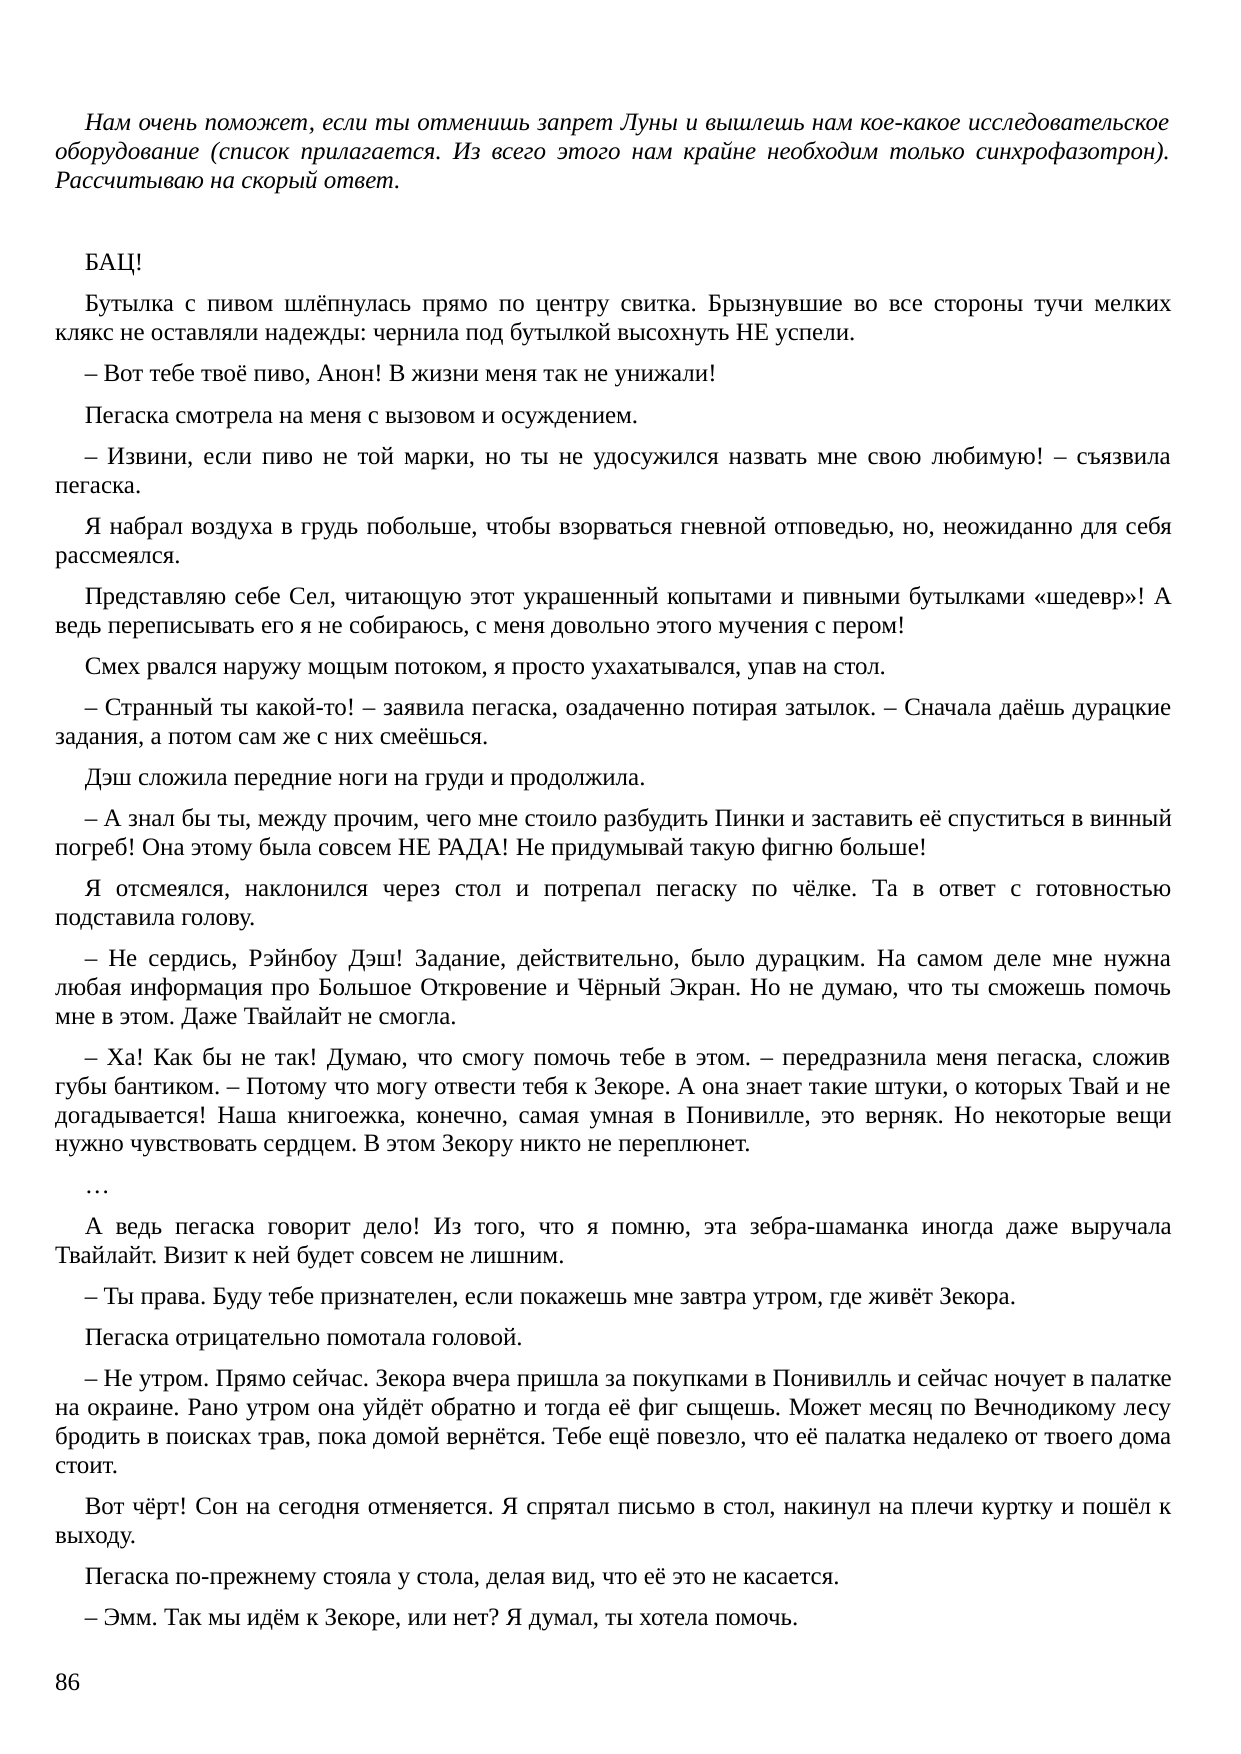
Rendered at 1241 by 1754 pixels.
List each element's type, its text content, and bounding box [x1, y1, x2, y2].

text БАЦ! [55, 247, 1173, 276]
text Пегаска отрицательно помотала головой. [55, 1322, 1173, 1351]
text Пегаска смотрела на меня с вызовом и осуждением. [55, 400, 1173, 428]
text Представляю себе Сел, читающую этот украшенный копытами и пивными бутылками «шедевр»! А ведь переписывать его я не собираюсь, с меня довольно этого мучения с пером! [55, 581, 1173, 638]
text Я отсмеялся, наклонился через стол и потрепал пегаску по чёлке. Та в ответ с готовностью подставила голову. [55, 873, 1173, 931]
text – Ты права. Буду тебе признателен, если покажешь мне завтра утром, где живёт Зекора. [55, 1281, 1173, 1310]
text – А знал бы ты, между прочим, чего мне стоило разбудить Пинки и заставить её спуститься в винный погреб! Она этому была совсем НЕ РАДА! Не придумывай такую фигню больше! [55, 803, 1173, 861]
text Нам очень поможет, если ты отменишь запрет Луны и вышлешь нам кое-какое исследовательское оборудование (список прилагается. Из всего этого нам крайне необходим только синхрофазотрон). Рассчитываю на скорый ответ. [55, 107, 1173, 193]
text Дэш сложила передние ноги на груди и продолжила. [55, 762, 1173, 791]
text А ведь пегаска говорит дело! Из того, что я помню, эта зебра-шаманка иногда даже выручала Твайлайт. Визит к ней будет совсем не лишним. [55, 1211, 1173, 1268]
text – Не сердись, Рэйнбоу Дэш! Задание, действительно, было дурацким. На самом деле мне нужна любая информация про Большое Откровение и Чёрный Экран. Но не думаю, что ты сможешь помочь мне в этом. Даже Твайлайт не смогла. [55, 943, 1173, 1030]
text – Странный ты какой-то! – заявила пегаска, озадаченно потирая затылок. – Сначала даёшь дурацкие задания, а потом сам же с них смеёшься. [55, 692, 1173, 750]
text – Ха! Как бы не так! Думаю, что смогу помочь тебе в этом. – передразнила меня пегаска, сложив губы бантиком. – Потому что могу отвести тебя к Зекоре. А она знает такие штуки, о которых Твай и не догадывается! Наша книгоежка, конечно, самая умная в Понивилле, это верняк. Но некоторые вещи нужно чувствовать сердцем. В этом Зекору никто не переплюнет. [55, 1042, 1173, 1157]
text Пегаска по-прежнему стояла у стола, делая вид, что её это не касается. [55, 1561, 1173, 1590]
text Вот чёрт! Сон на сегодня отменяется. Я спрятал письмо в стол, накинул на плечи куртку и пошёл к выходу. [55, 1491, 1173, 1548]
text – Извини, если пиво не той марки, но ты не удосужился назвать мне свою любимую! – съязвила пегаска. [55, 441, 1173, 498]
text Бутылка с пивом шлёпнулась прямо по центру свитка. Брызнувшие во все стороны тучи мелких клякс не оставляли надежды: чернила под бутылкой высохнуть НЕ успели. [55, 288, 1173, 346]
text Смех рвался наружу мощым потоком, я просто ухахатывался, упав на стол. [55, 651, 1173, 680]
text … [55, 1170, 1173, 1198]
text – Не утром. Прямо сейчас. Зекора вчера пришла за покупками в Понивилль и сейчас ночует в палатке на окраине. Рано утром она уйдёт обратно и тогда её фиг сыщешь. Может месяц по Вечнодикому лесу бродить в поисках трав, пока домой вернётся. Тебе ещё повезло, что её палатка недалеко от твоего дома стоит. [55, 1363, 1173, 1478]
text – Вот тебе твоё пиво, Анон! В жизни меня так не унижали! [55, 358, 1173, 387]
text – Эмм. Так мы идём к Зекоре, или нет? Я думал, ты хотела помочь. [55, 1602, 1173, 1631]
text Я набрал воздуха в грудь побольше, чтобы взорваться гневной отповедью, но, неожиданно для себя рассмеялся. [55, 511, 1173, 568]
